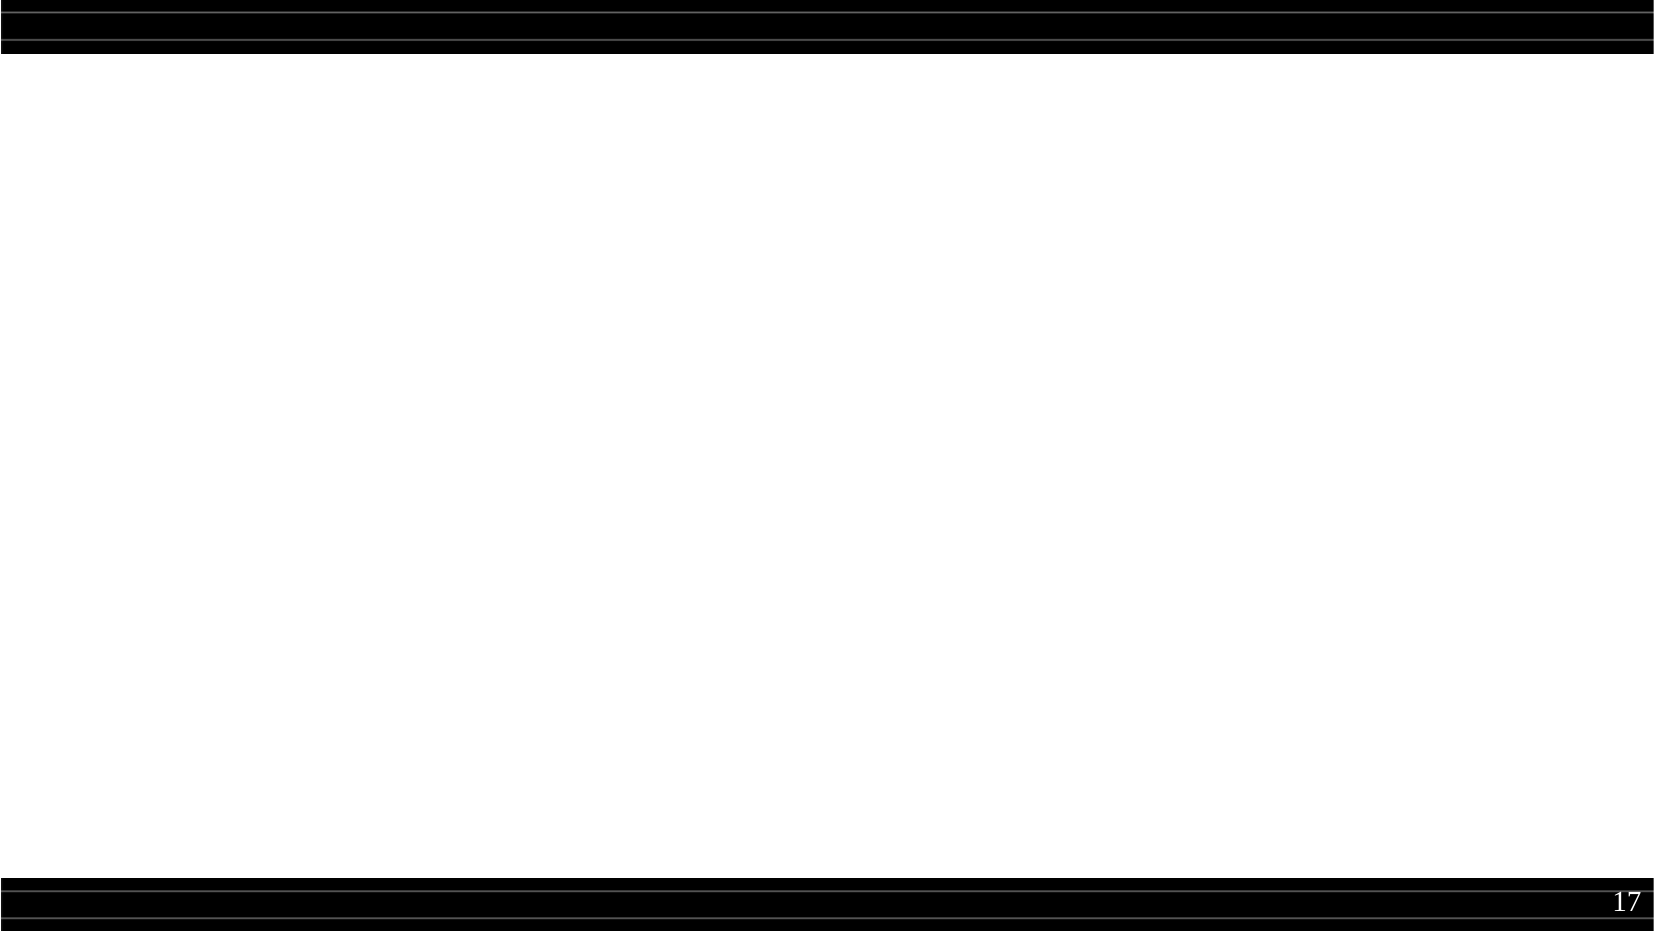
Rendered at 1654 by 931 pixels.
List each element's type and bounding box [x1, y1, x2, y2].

picture [1, 878, 1654, 931]
picture [1, 0, 1654, 54]
